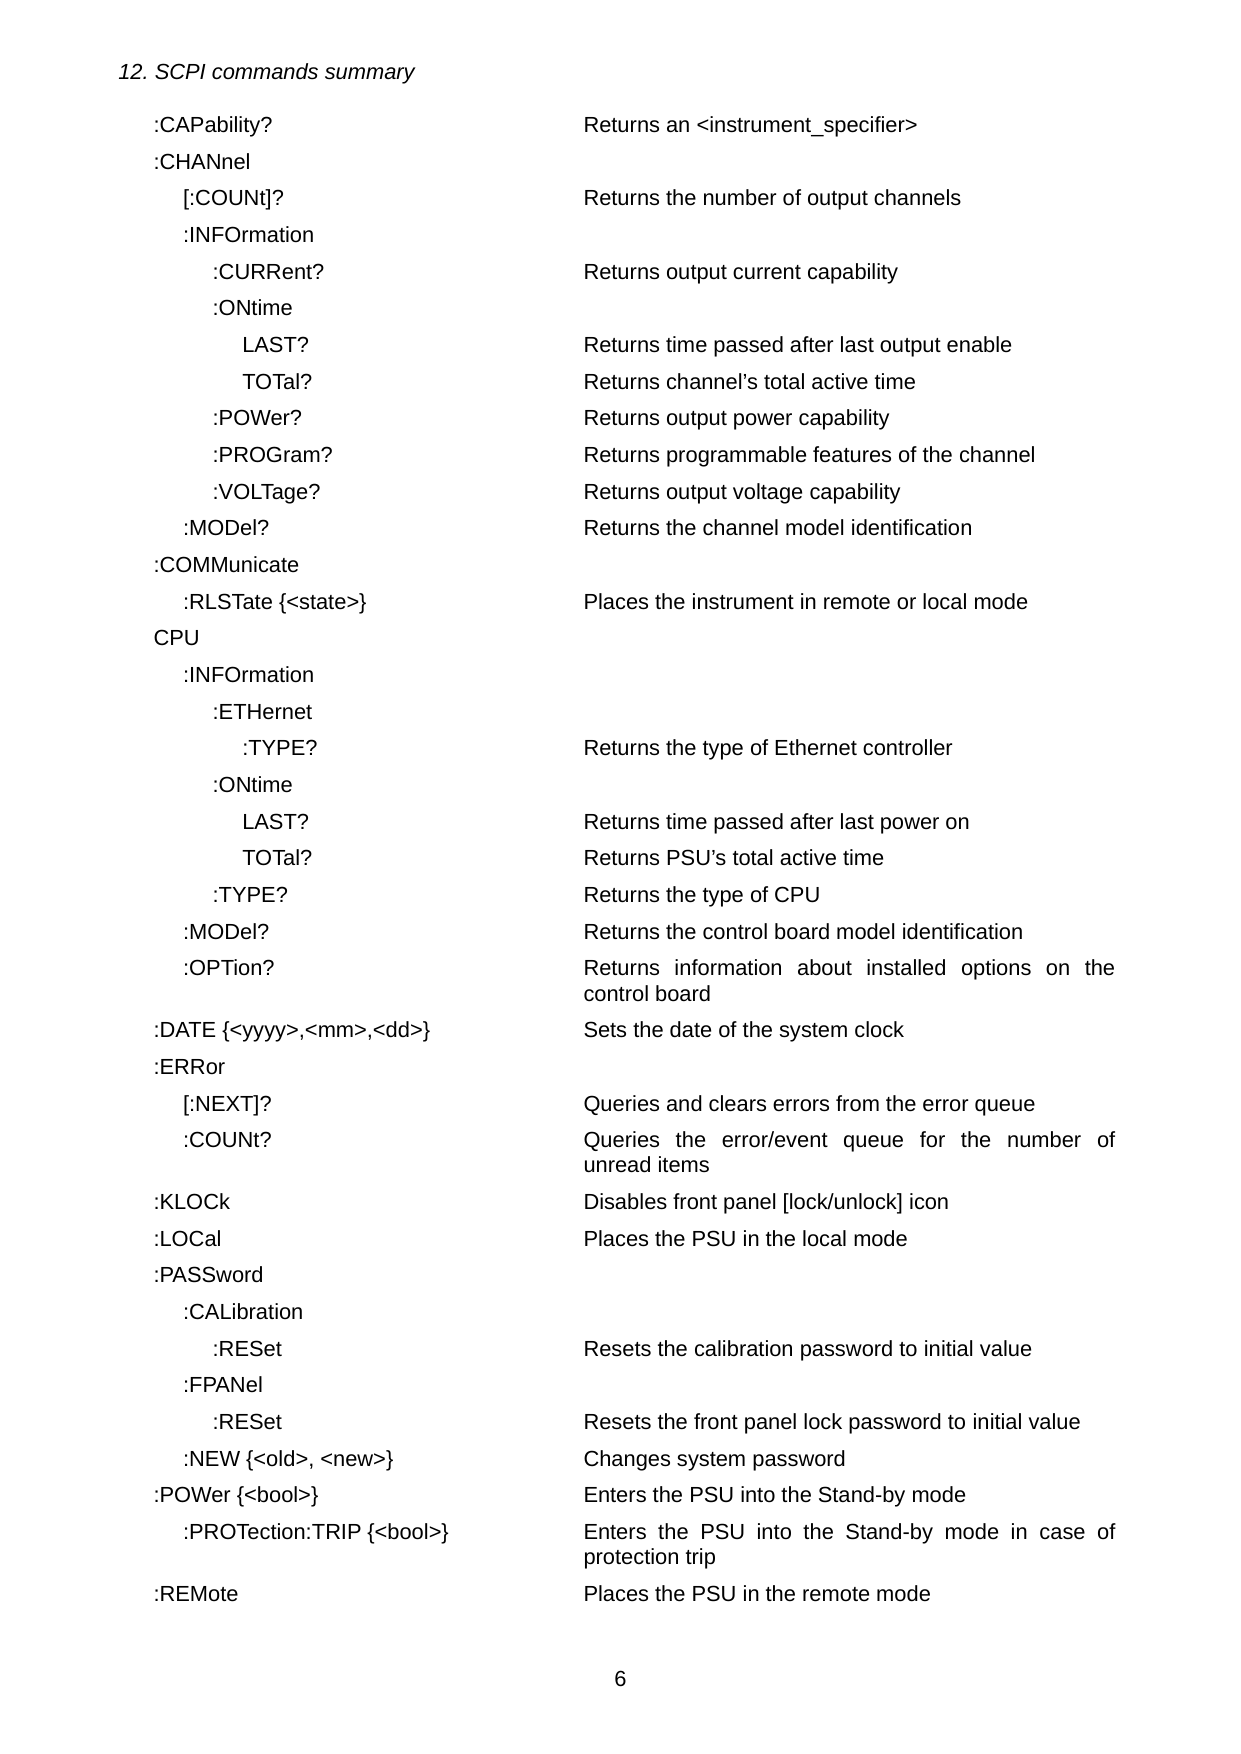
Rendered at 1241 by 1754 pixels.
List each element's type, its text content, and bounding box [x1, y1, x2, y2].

table_cell [578, 1367, 1122, 1403]
table_cell Returns channel’s total active time [578, 363, 1122, 399]
table_cell :MODel? [118, 510, 577, 546]
table_cell [578, 693, 1122, 729]
table_cell [578, 766, 1122, 803]
table_cell Places the instrument in remote or local mode [578, 583, 1122, 619]
table_cell Queries and clears errors from the error queue [578, 1085, 1122, 1121]
table_cell Enters the PSU into the Stand-by mode [578, 1477, 1122, 1513]
table_cell :PASSword [118, 1257, 577, 1293]
table_cell Returns information about installed options on the control board [578, 950, 1122, 1011]
table_cell :COMMunicate [118, 546, 577, 583]
table_cell Changes system password [578, 1440, 1122, 1477]
table_cell :ONtime [118, 766, 577, 803]
table_cell Returns the number of output channels [578, 180, 1122, 216]
table_cell CPU [118, 620, 577, 656]
table_cell :ONtime [118, 290, 577, 326]
table_cell Returns an <instrument_specifier> [578, 106, 1122, 143]
table_cell Places the PSU in the remote mode [578, 1575, 1122, 1612]
table_cell [578, 1257, 1122, 1293]
table_cell Returns time passed after last power on [578, 803, 1122, 839]
table_cell [578, 1293, 1122, 1330]
table_cell :INFOrmation [118, 656, 577, 693]
table_cell [:NEXT]? [118, 1085, 577, 1121]
table_cell :RESet [118, 1330, 577, 1367]
table_cell :PROTection:TRIP {<bool>} [118, 1513, 577, 1575]
table_cell TOTal? [118, 363, 577, 399]
table_cell [578, 143, 1122, 179]
table_cell :CURRent? [118, 253, 577, 289]
table_cell Returns time passed after last output enable [578, 326, 1122, 363]
table_cell [578, 656, 1122, 693]
table_cell :NEW {<old>, <new>} [118, 1440, 577, 1477]
table_cell :DATE {<yyyy>,<mm>,<dd>} [118, 1011, 577, 1048]
table_cell :KLOCk [118, 1183, 577, 1220]
table_cell Returns PSU’s total active time [578, 840, 1122, 876]
table_cell Places the PSU in the local mode [578, 1220, 1122, 1257]
table_cell LAST? [118, 803, 577, 839]
table_cell :VOLTage? [118, 473, 577, 509]
table_cell :REMote [118, 1575, 577, 1612]
table_cell :TYPE? [118, 730, 577, 766]
table_cell Disables front panel [lock/unlock] icon [578, 1183, 1122, 1220]
table_cell Returns output power capability [578, 400, 1122, 436]
table_cell Returns the type of CPU [578, 876, 1122, 913]
table_cell :LOCal [118, 1220, 577, 1257]
table_cell :POWer? [118, 400, 577, 436]
table_cell :COUNt? [118, 1121, 577, 1183]
table_cell :FPANel [118, 1367, 577, 1403]
table_cell :CHANnel [118, 143, 577, 179]
table_cell Returns the type of Ethernet controller [578, 730, 1122, 766]
table_cell [578, 546, 1122, 583]
table_cell :CAPability? [118, 106, 577, 143]
table_cell Resets the calibration password to initial value [578, 1330, 1122, 1367]
table_cell Returns output voltage capability [578, 473, 1122, 509]
table_cell Sets the date of the system clock [578, 1011, 1122, 1048]
table_cell :INFOrmation [118, 216, 577, 253]
table_cell [578, 620, 1122, 656]
table_cell Returns the control board model identification [578, 913, 1122, 949]
table_cell :OPTion? [118, 950, 577, 1011]
table_cell :PROGram? [118, 436, 577, 473]
table_cell Queries the error/event queue for the number of unread items [578, 1121, 1122, 1183]
table_cell Returns the channel model identification [578, 510, 1122, 546]
table_cell Returns programmable features of the channel [578, 436, 1122, 473]
table_cell :RLSTate {<state>} [118, 583, 577, 619]
table_cell :TYPE? [118, 876, 577, 913]
table_cell Enters the PSU into the Stand-by mode in case of protection trip [578, 1513, 1122, 1575]
table_cell Returns output current capability [578, 253, 1122, 289]
table_cell :POWer {<bool>} [118, 1477, 577, 1513]
table_cell :MODel? [118, 913, 577, 949]
table_cell [578, 290, 1122, 326]
table_cell [578, 216, 1122, 253]
table_cell :CALibration [118, 1293, 577, 1330]
table_cell :ERRor [118, 1048, 577, 1085]
table_cell TOTal? [118, 840, 577, 876]
table_cell [578, 1048, 1122, 1085]
table_cell [:COUNt]? [118, 180, 577, 216]
table_cell :RESet [118, 1403, 577, 1440]
table_cell :ETHernet [118, 693, 577, 729]
table_cell LAST? [118, 326, 577, 363]
table_cell Resets the front panel lock password to initial value [578, 1403, 1122, 1440]
